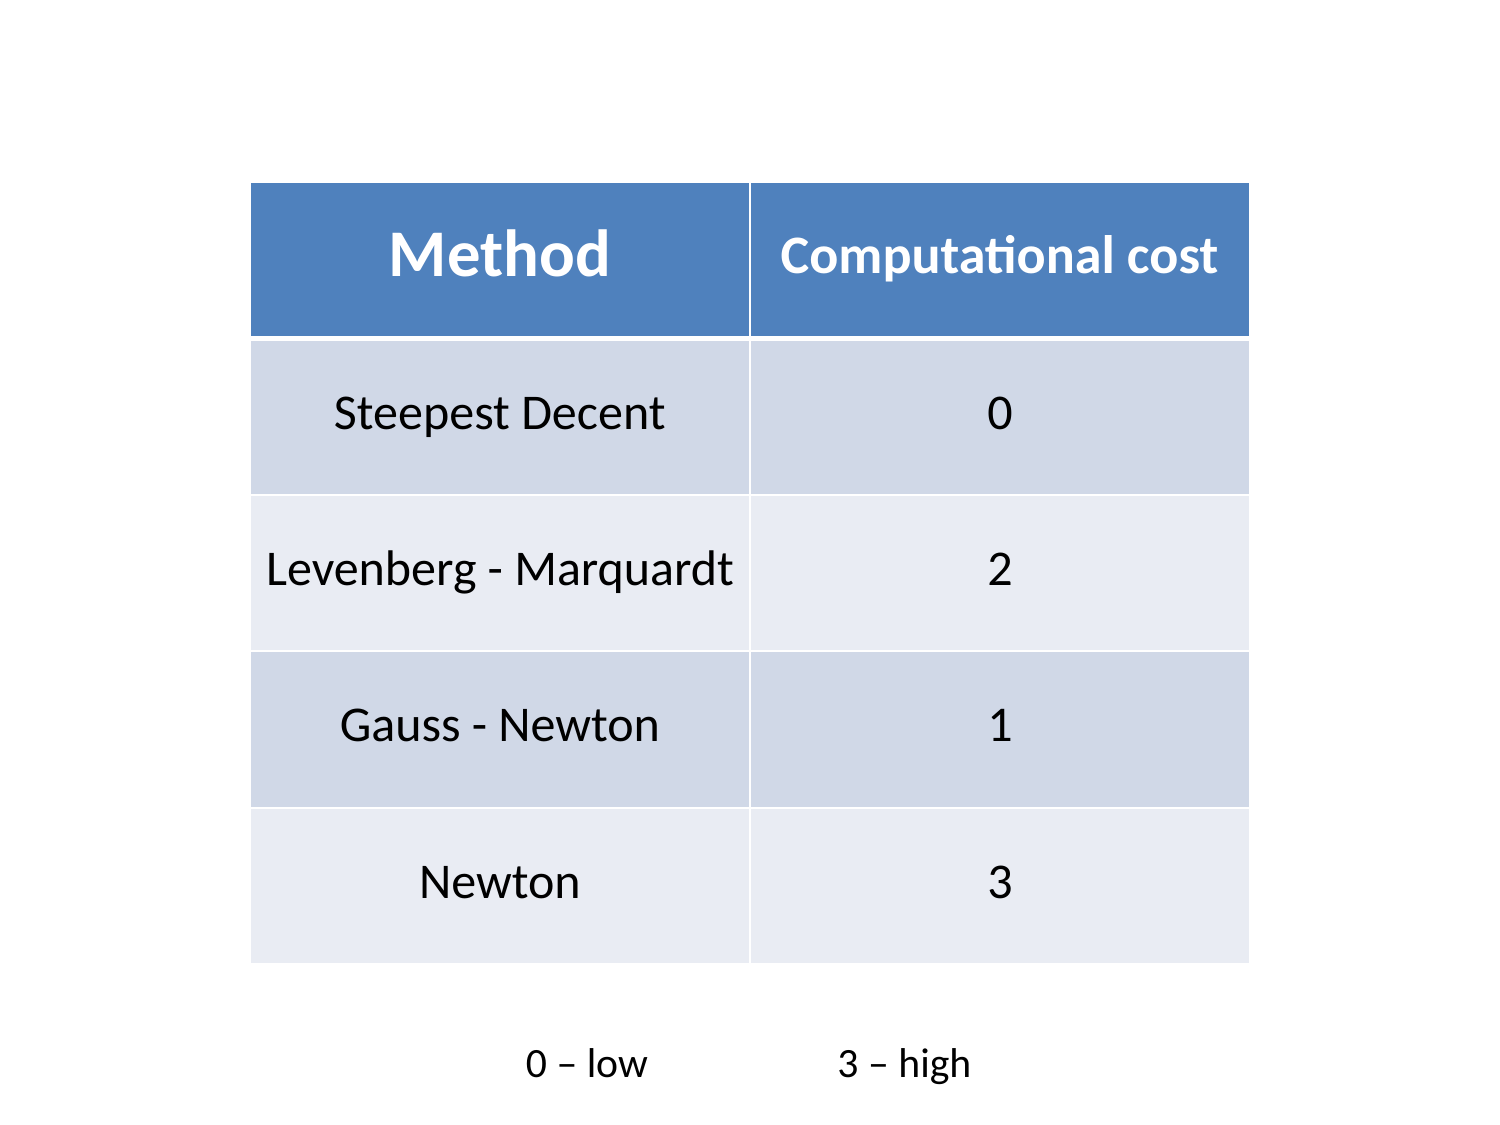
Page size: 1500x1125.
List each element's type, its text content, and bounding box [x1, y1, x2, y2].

table_cell Levenberg - Marquardt [251, 496, 749, 650]
table_cell Gauss - Newton [251, 652, 749, 807]
table_cell Steepest Decent [251, 341, 749, 494]
table_cell Newton [251, 809, 749, 963]
table_cell 0 [751, 341, 1249, 494]
text_box 0 – low 3 – high [341, 1028, 1157, 1094]
table_cell 1 [751, 652, 1249, 807]
table_cell 3 [751, 809, 1249, 963]
table_header Method [251, 183, 749, 336]
table_cell 2 [751, 496, 1249, 650]
table_header Computational cost [751, 183, 1249, 336]
